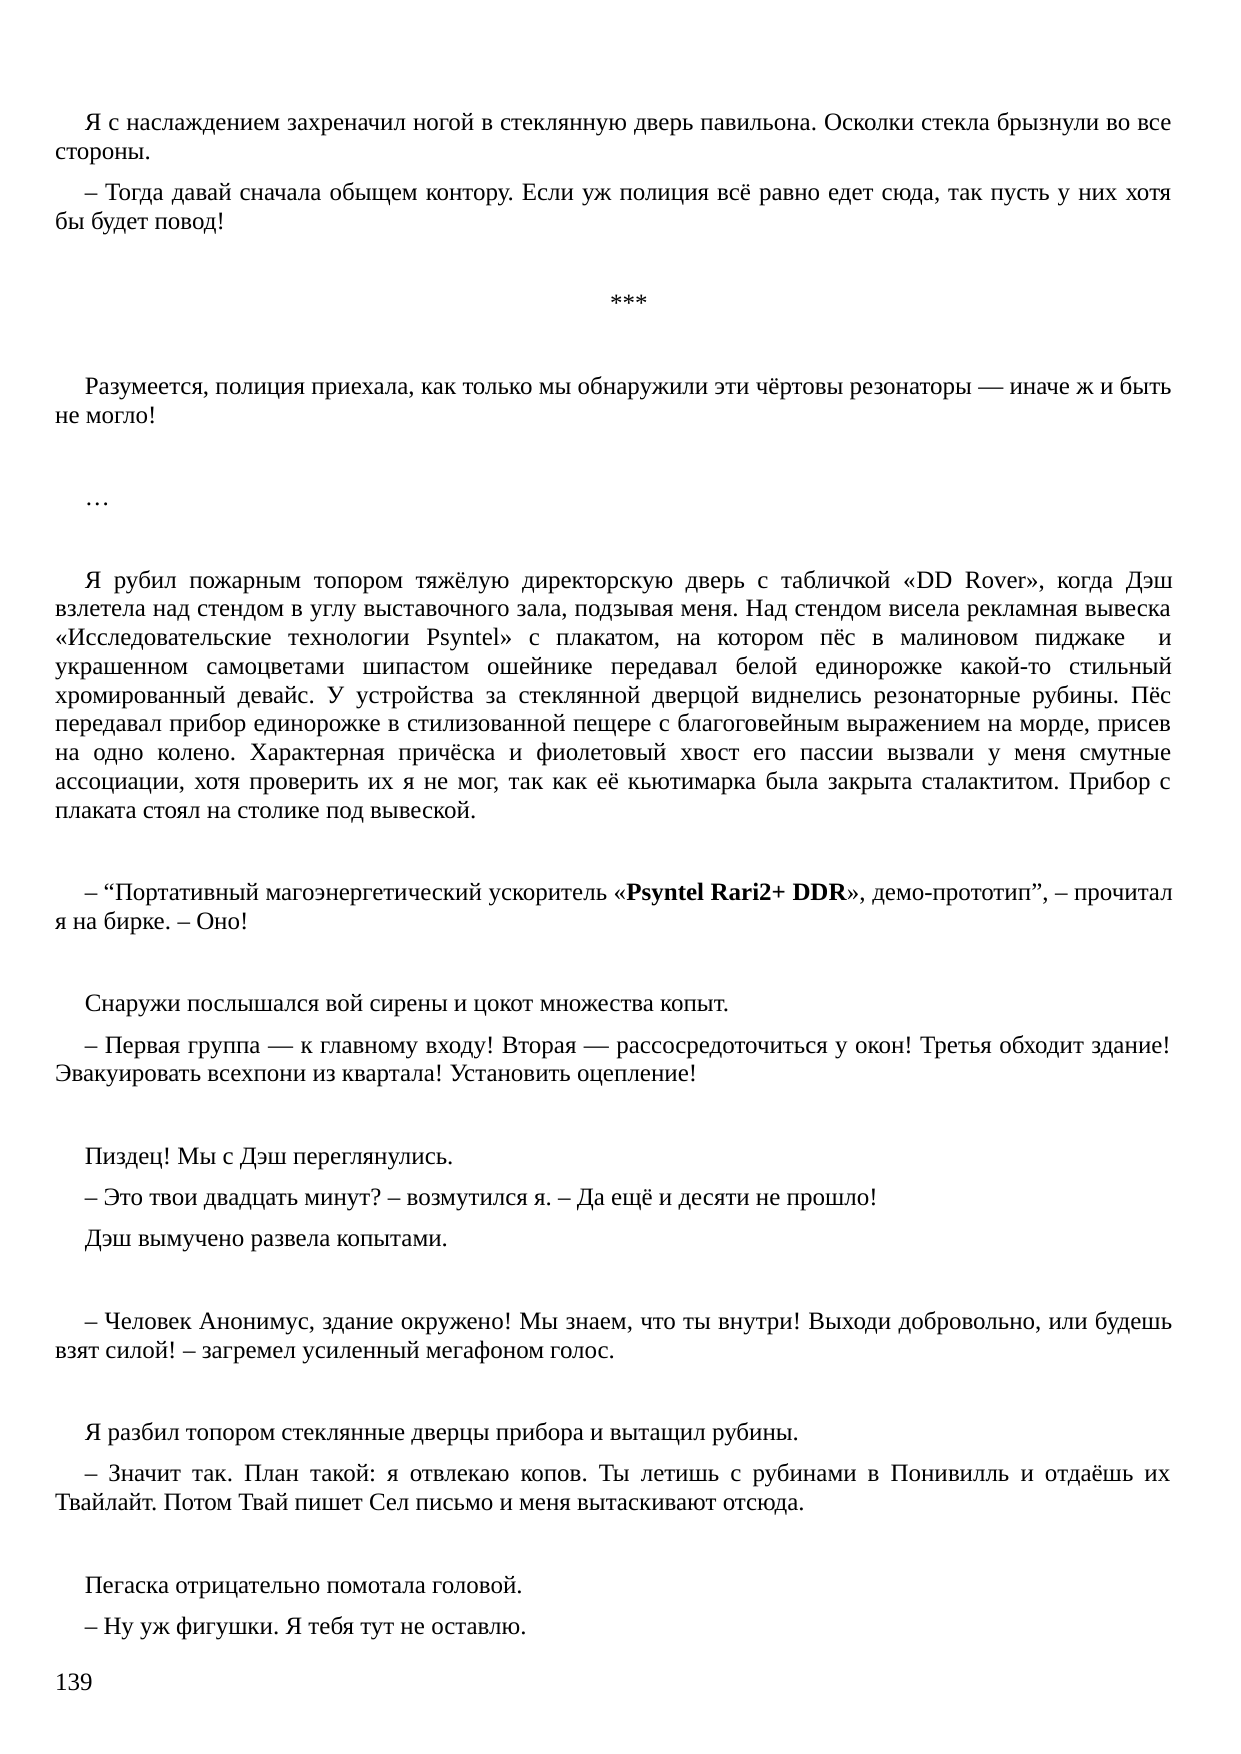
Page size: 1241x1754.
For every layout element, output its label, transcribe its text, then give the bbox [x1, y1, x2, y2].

text Я разбил топором стеклянные дверцы прибора и вытащил рубины. [55, 1417, 1173, 1446]
text Пиздец! Мы с Дэш переглянулись. [55, 1141, 1173, 1170]
text … [55, 482, 1173, 511]
text – Значит так. План такой: я отвлекаю копов. Ты летишь с рубинами в Понивилль и отдаёшь их Твайлайт. Потом Твай пишет Сел письмо и меня вытаскивают отсюда. [55, 1458, 1173, 1516]
text Снаружи послышался вой сирены и цокот множества копыт. [55, 988, 1173, 1017]
text Я рубил пожарным топором тяжёлую директорскую дверь с табличкой «DD Rover», когда Дэш взлетела над стендом в углу выставочного зала, подзывая меня. Над стендом висела рекламная вывеска «Исследовательские технологии Psyntel» с плакатом, на котором пёс в малиновом пиджаке и украшенном самоцветами шипастом ошейнике передавал белой единорожке какой-то стильный хромированный девайс. У устройства за стеклянной дверцой виднелись резонаторные рубины. Пёс передавал прибор единорожке в стилизованной пещере с благоговейным выражением на морде, присев на одно колено. Характерная причёска и фиолетовый хвост его пассии вызвали у меня смутные ассоциации, хотя проверить их я не мог, так как её кьютимарка была закрыта сталактитом. Прибор с плаката стоял на столике под вывеской. [55, 565, 1173, 823]
text Дэш вымучено развела копытами. [55, 1223, 1173, 1252]
text Я с наслаждением захреначил ногой в стеклянную дверь павильона. Осколки стекла брызнули во все стороны. [55, 107, 1173, 165]
text Разумеется, полиция приехала, как только мы обнаружили эти чёртовы резонаторы — иначе ж и быть не могло! [55, 371, 1173, 428]
text – Человек Анонимус, здание окружено! Мы знаем, что ты внутри! Выходи добровольно, или будешь взят силой! – загремел усиленный мегафоном голос. [55, 1306, 1173, 1363]
text – Это твои двадцать минут? – возмутился я. – Да ещё и десяти не прошло! [55, 1182, 1173, 1211]
text – Ну уж фигушки. Я тебя тут не оставлю. [55, 1611, 1173, 1640]
text *** [55, 288, 1173, 317]
text – Тогда давай сначала обыщем контору. Если уж полиция всё равно едет сюда, так пусть у них хотя бы будет повод! [55, 177, 1173, 235]
text Пегаска отрицательно помотала головой. [55, 1570, 1173, 1598]
text – “Портативный магоэнергетический ускоритель «Psyntel Rari2+ DDR», демо-прототип”, – прочитал я на бирке. – Оно! [55, 877, 1173, 935]
text – Первая группа — к главному входу! Вторая — рассосредоточиться у окон! Третья обходит здание! Эвакуировать всехпони из квартала! Установить оцепление! [55, 1030, 1173, 1087]
